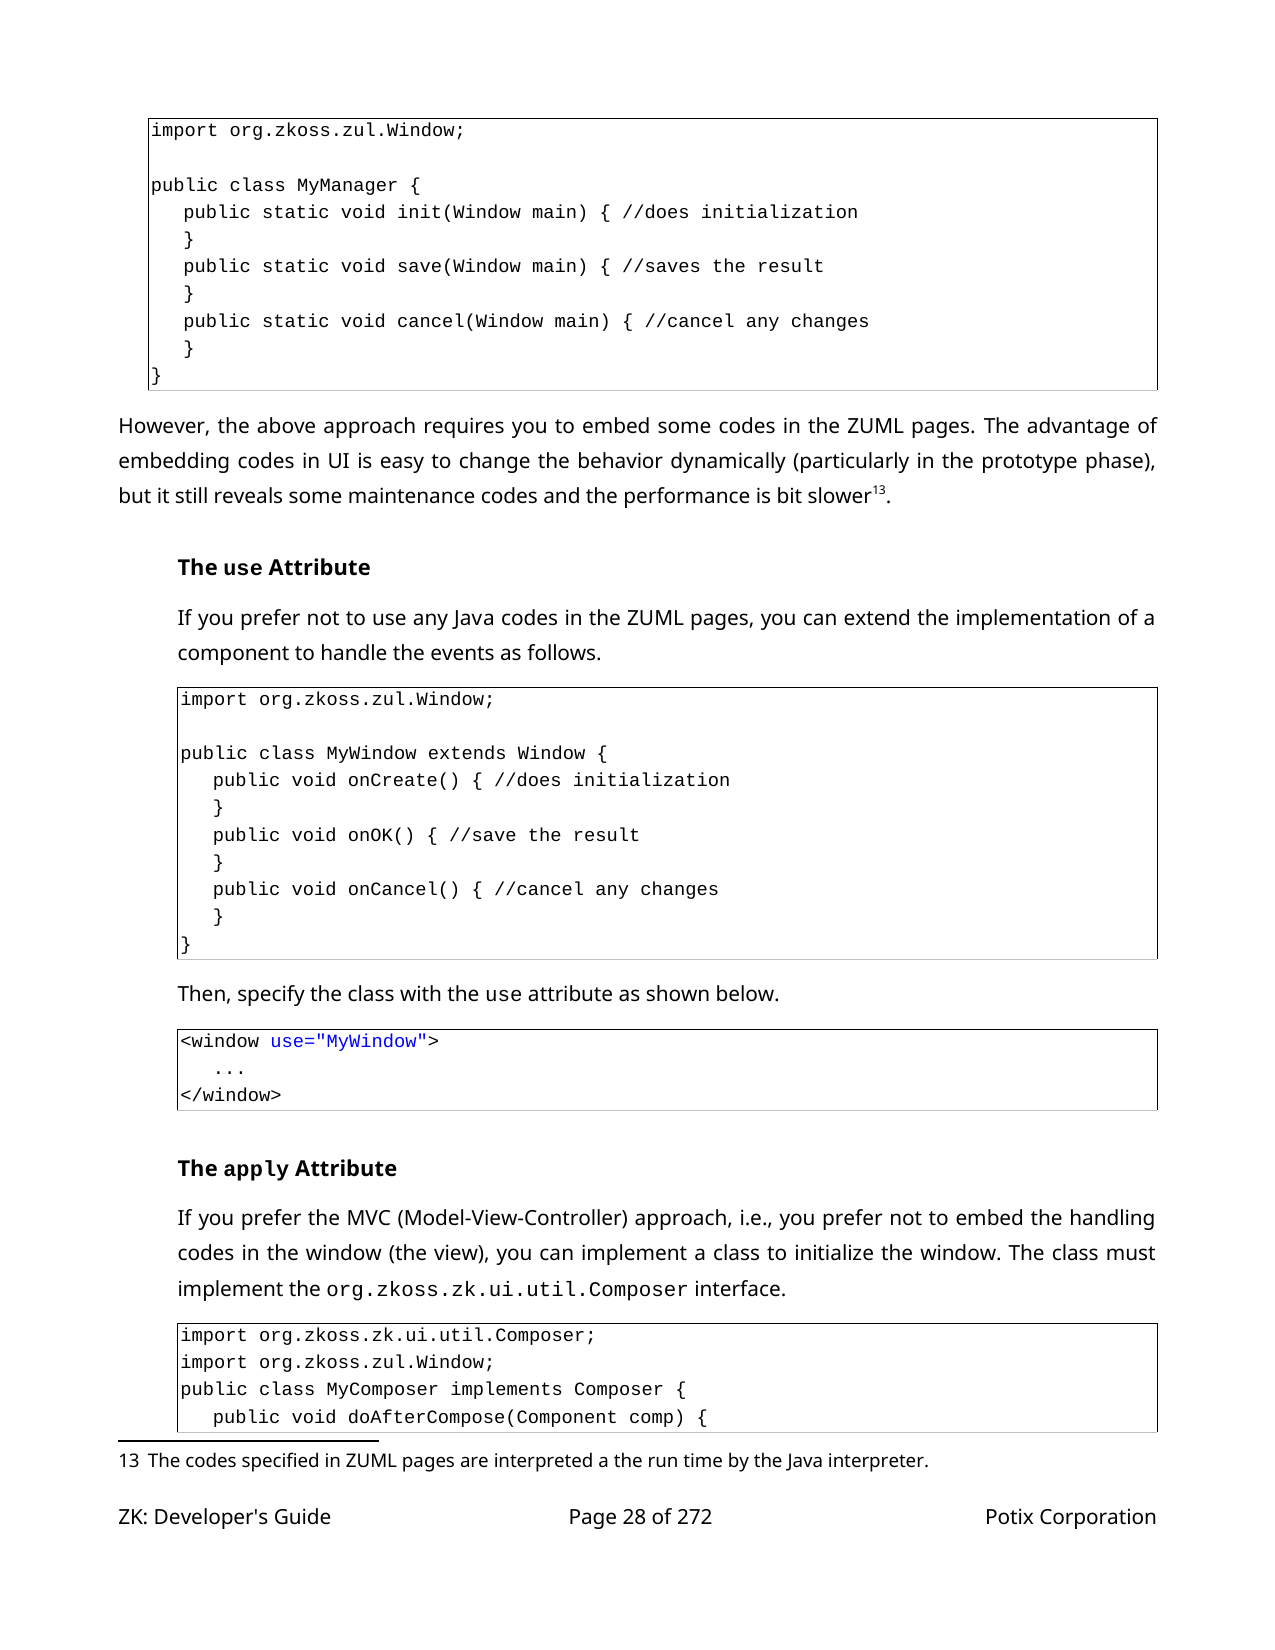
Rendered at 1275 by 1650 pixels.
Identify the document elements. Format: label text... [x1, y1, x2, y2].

text import org.zkoss.zul.Window; [178, 688, 1157, 711]
text public static void init(Window main) { //does initialization [149, 200, 1157, 224]
text public void onOK() { //save the result [178, 823, 1157, 847]
text public static void save(Window main) { //saves the result [149, 254, 1157, 278]
text } [149, 227, 1157, 251]
text public void onCreate() { //does initialization [178, 768, 1157, 792]
text import org.zkoss.zul.Window; [178, 1350, 1157, 1374]
text } [149, 363, 1157, 390]
text } [178, 931, 1157, 959]
subtitle The use Attribute [177, 552, 1157, 582]
text public class MyWindow extends Window { [178, 741, 1157, 765]
text import org.zkoss.zul.Window; [149, 119, 1157, 142]
text ... [178, 1056, 1157, 1080]
text public void doAfterCompose(Component comp) { [178, 1404, 1157, 1432]
text public static void cancel(Window main) { //cancel any changes [149, 308, 1157, 333]
text <window use="MyWindow"> [178, 1030, 1157, 1053]
text public class MyManager { [149, 172, 1157, 197]
text } [149, 336, 1157, 360]
text } [178, 795, 1157, 820]
text The codes specified in ZUML pages are interpreted a the run time by the Java interpreter. [118, 1447, 1157, 1473]
text If you prefer the MVC (Model-View-Controller) approach, i.e., you prefer not to embed the handling codes in the window (the view), you can implement a class to initialize the window. The class must implement the org.zkoss.zk.ui.util.Composer interface. [177, 1203, 1157, 1302]
text } [149, 281, 1157, 306]
text </window> [178, 1083, 1157, 1110]
text } [178, 904, 1157, 928]
text If you prefer not to use any Java codes in the ZUML pages, you can extend the implementation of a component to handle the events as follows. [177, 603, 1157, 666]
text Then, specify the class with the use attribute as shown below. [177, 979, 1157, 1008]
text public void onCancel() { //cancel any changes [178, 877, 1157, 901]
subtitle The apply Attribute [177, 1153, 1157, 1183]
text import org.zkoss.zk.ui.util.Composer; [178, 1324, 1157, 1347]
text However, the above approach requires you to embed some codes in the ZUML pages. The advantage of embedding codes in UI is easy to change the behavior dynamically (particularly in the prototype phase), but it still reveals some maintenance codes and the performance is bit slower. [118, 411, 1157, 509]
text } [178, 850, 1157, 874]
text public class MyComposer implements Composer { [178, 1377, 1157, 1402]
